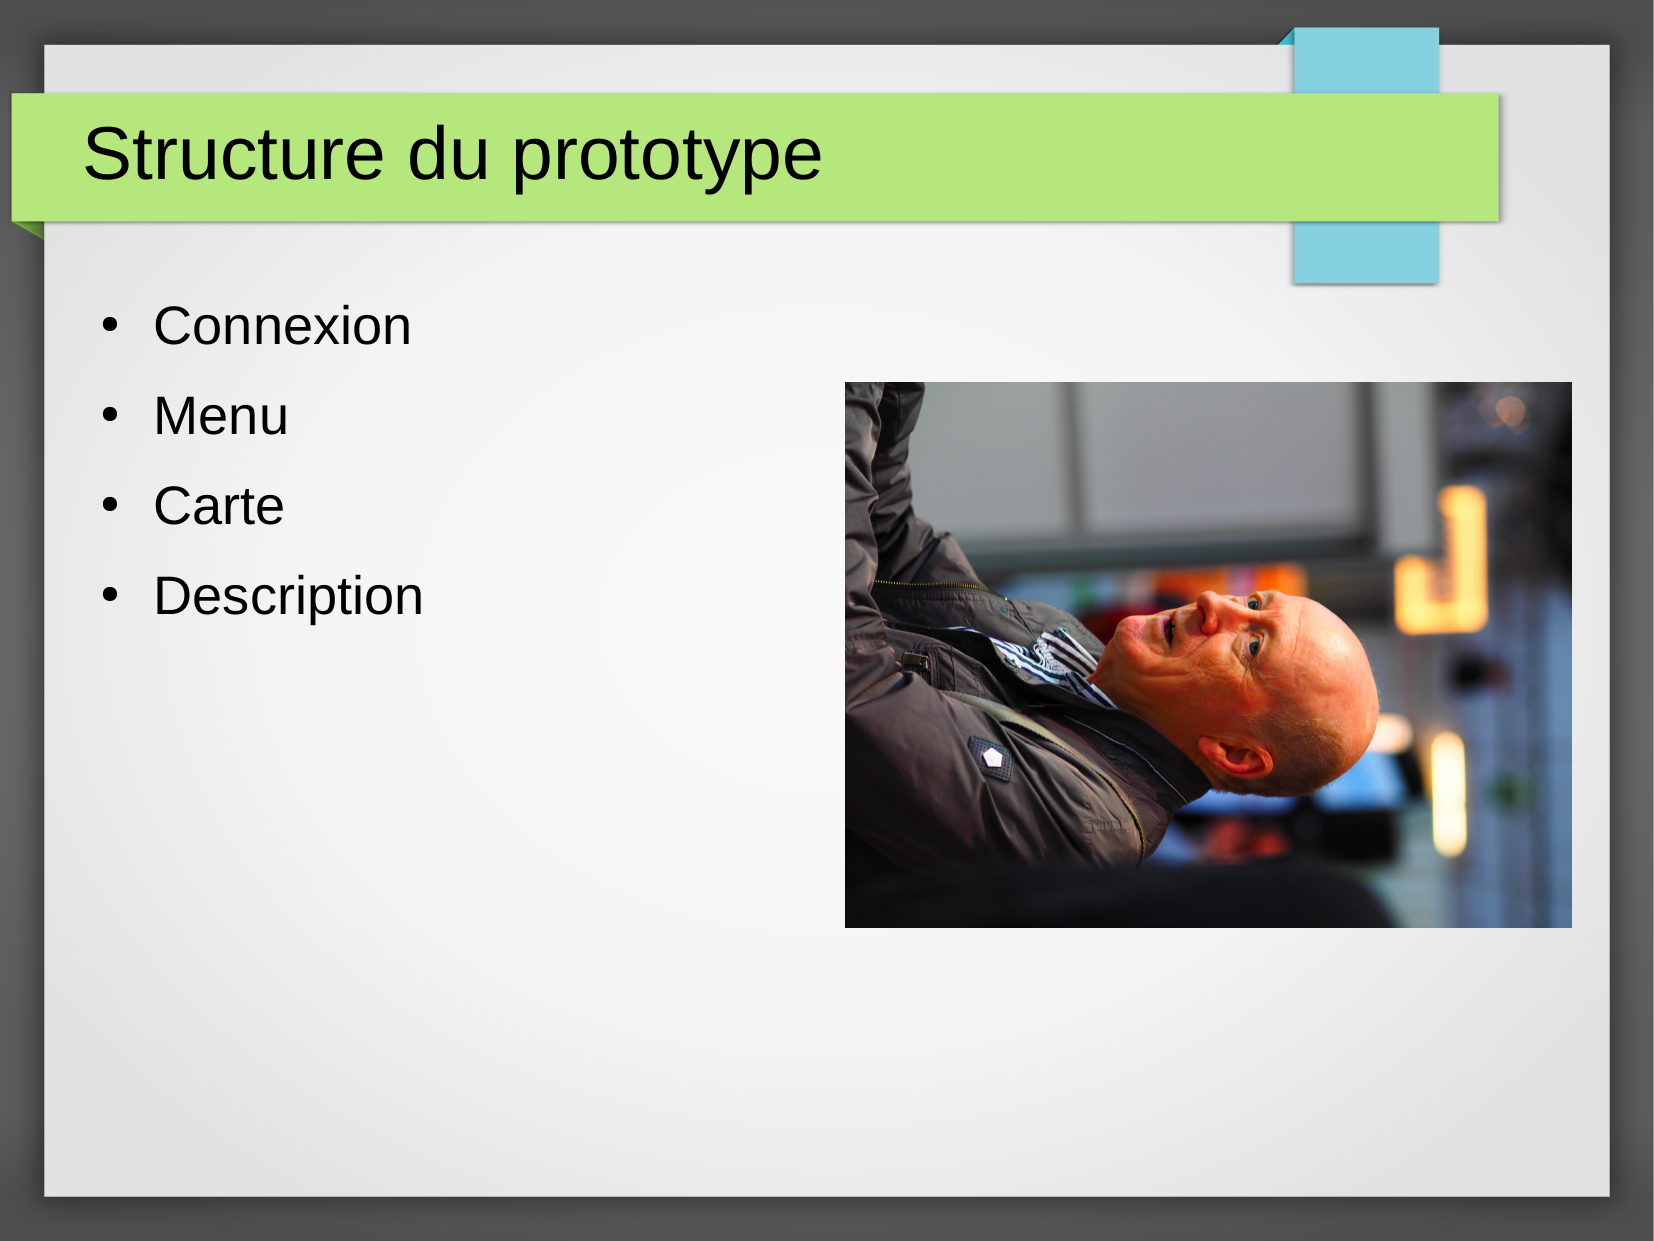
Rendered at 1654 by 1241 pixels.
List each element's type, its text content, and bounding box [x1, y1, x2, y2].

title Structure du prototype [82, 94, 1264, 213]
picture [0, 0, 1654, 1241]
list Connexion Menu Carte Description [82, 295, 809, 1015]
